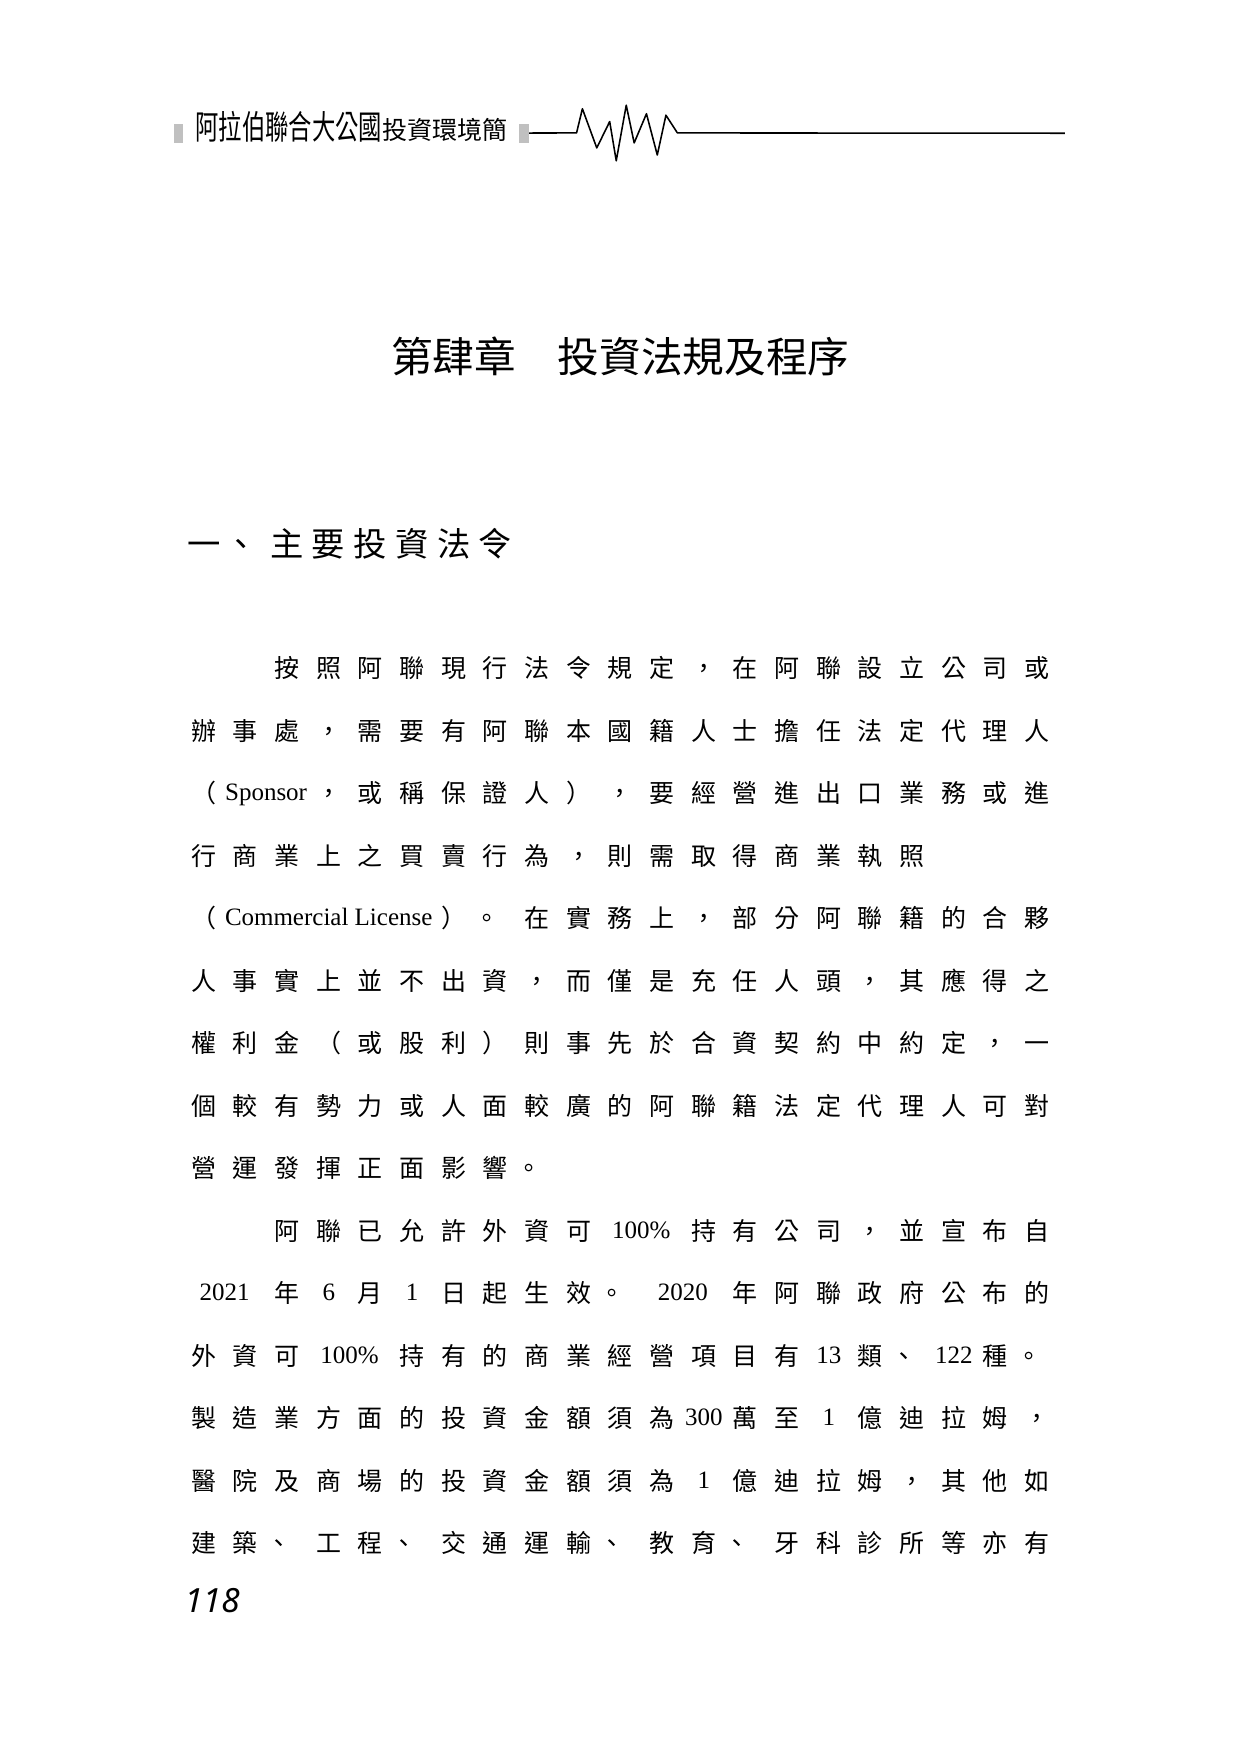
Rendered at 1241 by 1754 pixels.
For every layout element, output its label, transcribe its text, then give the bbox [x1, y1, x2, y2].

text 第肆章 投資法規及程序 [183, 313, 1058, 375]
text 阿聯已允許外資可100%持有公司，並宣布自2021年6月1日起生效。2020年阿聯政府公布的外資可100%持有的商業經營項目有13類、122種。製造業方面的投資金額須為300萬至1億迪拉姆，醫院及商場的投資金額須為1億迪拉姆，其他如建築、工程、交通運輸、教育、牙科診所等亦有 [183, 1188, 1058, 1563]
text 一、主要投資法令 [183, 500, 1058, 563]
text 按照阿聯現行法令規定，在阿聯設立公司或辦事處，需要有阿聯本國籍人士擔任法定代理人（Sponsor，或稱保證人），要經營進出口業務或進行商業上之買賣行為，則需取得商業執照（Commercial License）。在實務上，部分阿聯籍的合夥人事實上並不出資，而僅是充任人頭，其應得之權利金（或股利）則事先於合資契約中約定，一個較有勢力或人面較廣的阿聯籍法定代理人可對營運發揮正面影響。 [183, 625, 1058, 1188]
